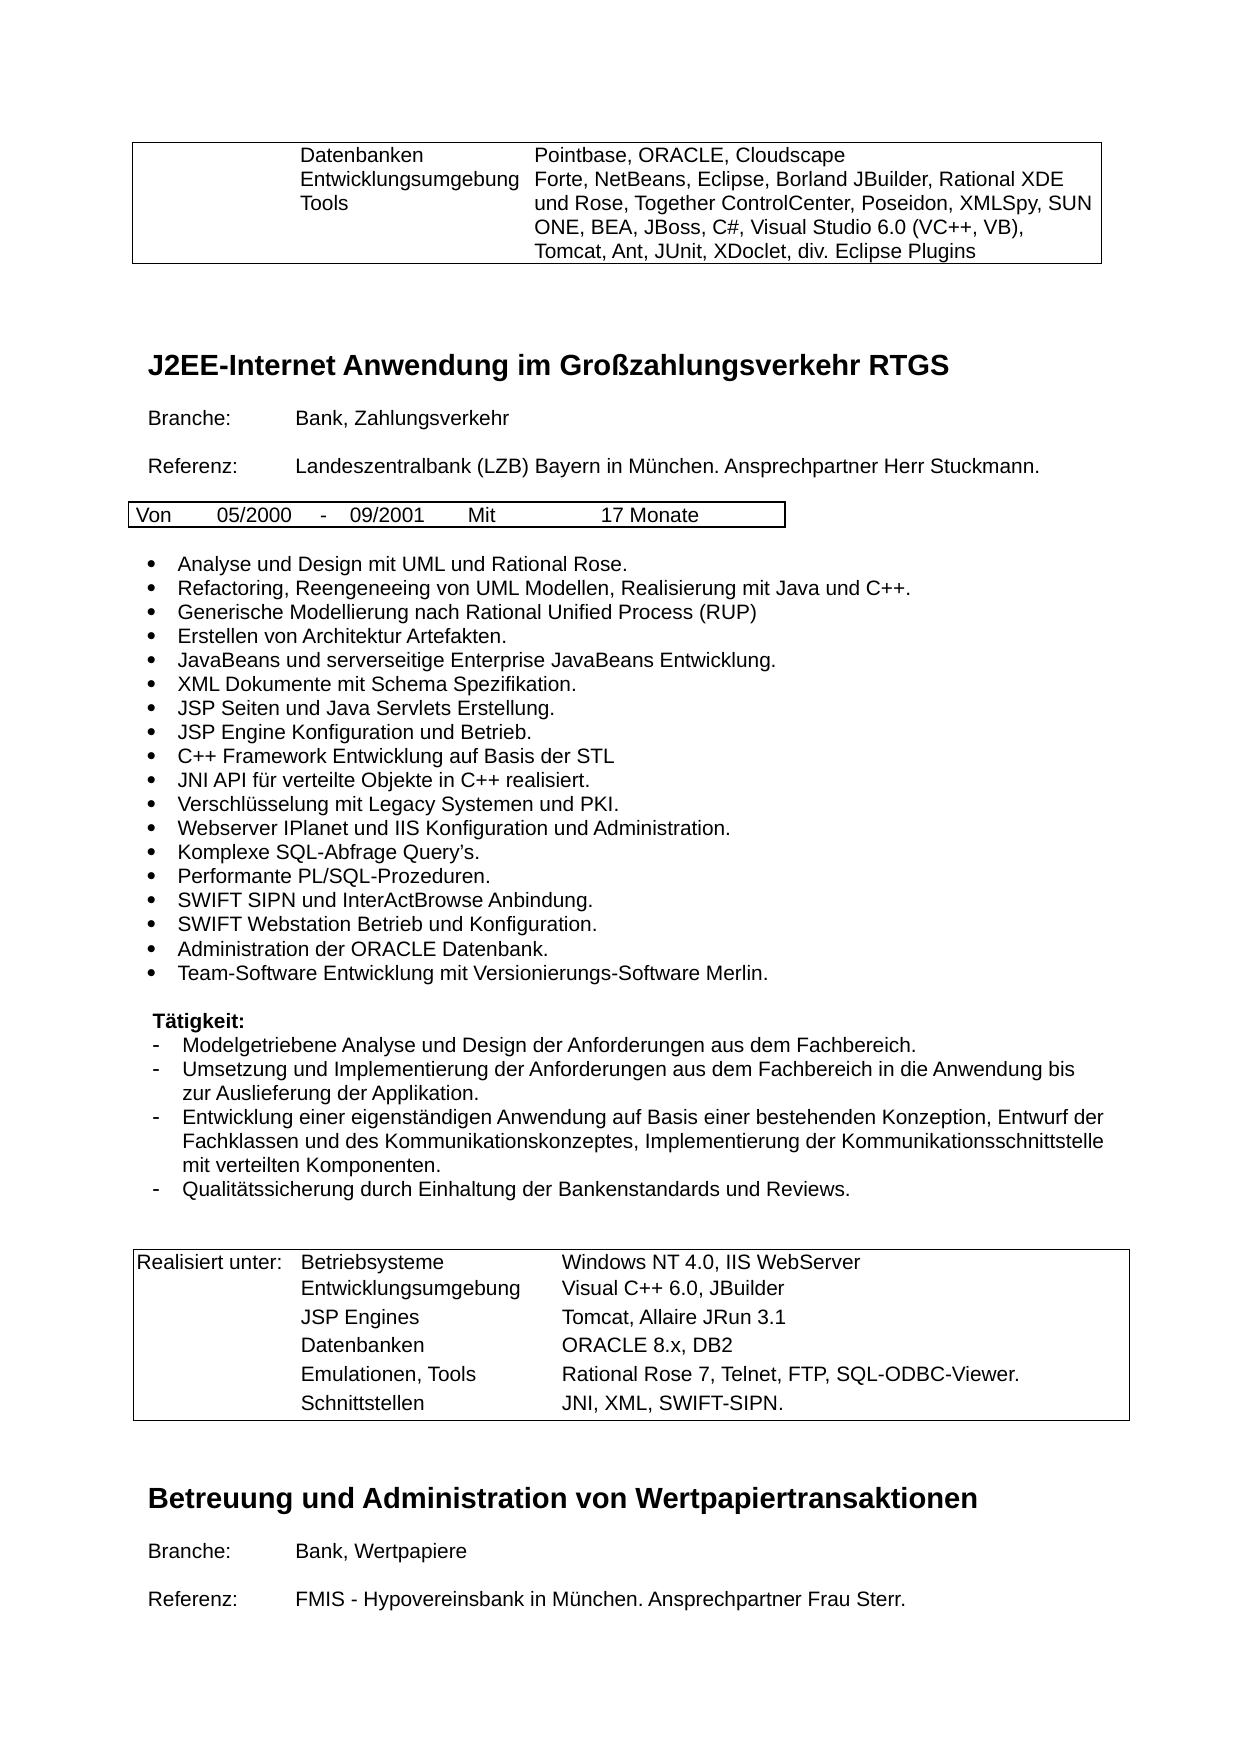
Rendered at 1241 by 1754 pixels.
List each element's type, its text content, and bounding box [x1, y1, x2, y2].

table_cell [134, 1391, 297, 1419]
list SWIFT SIPN und InterActBrowse Anbindung. [148, 888, 1110, 912]
table_header Von [129, 503, 209, 526]
list Komplexe SQL-Abfrage Query’s. [148, 840, 1110, 864]
table_cell [134, 1362, 297, 1391]
table_header Pointbase, ORACLE, Cloudscape [531, 143, 1101, 167]
table_cell Forte, NetBeans, Eclipse, Borland JBuilder, Rational XDE und Rose, Together ControlCenter, Poseidon, XMLSpy, SUN ONE, BEA, JBoss, C#, Visual Studio 6.0 (VC++, VB), Tomcat, Ant, JUnit, XDoclet, div. Eclipse Plugins [531, 167, 1101, 263]
table_header Windows NT 4.0, IIS WebServer [559, 1250, 1129, 1276]
table_cell Rational Rose 7, Telnet, FTP, SQL-ODBC-Viewer. [559, 1362, 1129, 1391]
table_header 17 Monate [593, 503, 784, 526]
table_header Mit [460, 503, 593, 526]
list XML Dokumente mit Schema Spezifikation. [148, 672, 1110, 696]
table_cell Emulationen, Tools [298, 1362, 558, 1391]
subtitle J2EE-Internet Anwendung im Großzahlungsverkehr RTGS [148, 348, 1110, 382]
list Umsetzung und Implementierung der Anforderungen aus dem Fachbereich in die Anwendung bis zur Auslieferung der Applikation. [152, 1056, 1110, 1104]
table_header Realisiert unter: [134, 1250, 297, 1276]
list Verschlüsselung mit Legacy Systemen und PKI. [148, 792, 1110, 816]
list JSP Seiten und Java Servlets Erstellung. [148, 696, 1110, 720]
list SWIFT Webstation Betrieb und Konfiguration. [148, 912, 1110, 936]
table_cell [134, 1333, 297, 1362]
table_cell Visual C++ 6.0, JBuilder [559, 1276, 1129, 1304]
table_cell Schnittstellen [298, 1391, 558, 1419]
list JNI API für verteilte Objekte in C++ realisiert. [148, 768, 1110, 792]
list Administration der ORACLE Datenbank. [148, 936, 1110, 960]
table_cell [134, 1276, 297, 1304]
table_cell JNI, XML, SWIFT-SIPN. [559, 1391, 1129, 1419]
table_cell ORACLE 8.x, DB2 [559, 1333, 1129, 1362]
table_cell Datenbanken [298, 1333, 558, 1362]
text Referenz: Landeszentralbank (LZB) Bayern in München. Ansprechpartner Herr Stuckmann. [148, 453, 1110, 477]
table_cell Entwicklungsumgebung Tools [297, 167, 531, 263]
table_cell JSP Engines [298, 1305, 558, 1333]
table_cell [134, 1305, 297, 1333]
list JavaBeans und serverseitige Enterprise JavaBeans Entwicklung. [148, 648, 1110, 672]
table_header - [313, 503, 342, 526]
table_header 05/2000 [209, 503, 313, 526]
table_header Datenbanken [297, 143, 531, 167]
list Performante PL/SQL-Prozeduren. [148, 864, 1110, 888]
table_header [133, 143, 297, 167]
table_cell Entwicklungsumgebung [298, 1276, 558, 1304]
text Branche: Bank, Wertpapiere [148, 1538, 1110, 1562]
list Webserver IPlanet und IIS Konfiguration und Administration. [148, 816, 1110, 840]
table_header 09/2001 [342, 503, 460, 526]
list Refactoring, Reengeneeing von UML Modellen, Realisierung mit Java und C++. [148, 575, 1110, 599]
text Tätigkeit: [152, 1008, 1110, 1032]
text Branche: Bank, Zahlungsverkehr [148, 406, 1110, 429]
list Team-Software Entwicklung mit Versionierungs-Software Merlin. [148, 960, 1110, 984]
list Generische Modellierung nach Rational Unified Process (RUP) [148, 599, 1110, 623]
table_cell [133, 167, 297, 263]
list JSP Engine Konfiguration und Betrieb. [148, 720, 1110, 744]
text Referenz: FMIS - Hypovereinsbank in München. Ansprechpartner Frau Sterr. [148, 1586, 1110, 1610]
list Analyse und Design mit UML und Rational Rose. [148, 551, 1110, 575]
subtitle Betreuung und Administration von Wertpapiertransaktionen [148, 1481, 1110, 1514]
list Modelgetriebene Analyse und Design der Anforderungen aus dem Fachbereich. [152, 1032, 1110, 1056]
list Qualitätssicherung durch Einhaltung der Bankenstandards und Reviews. [152, 1176, 1110, 1201]
list Entwicklung einer eigenständigen Anwendung auf Basis einer bestehenden Konzeption, Entwurf der Fachklassen und des Kommunikationskonzeptes, Implementierung der Kommunikationsschnittstelle mit verteilten Komponenten. [152, 1104, 1110, 1176]
table_header Betriebsysteme [298, 1250, 558, 1276]
list Erstellen von Architektur Artefakten. [148, 623, 1110, 648]
list C++ Framework Entwicklung auf Basis der STL [148, 744, 1110, 768]
table_cell Tomcat, Allaire JRun 3.1 [559, 1305, 1129, 1333]
